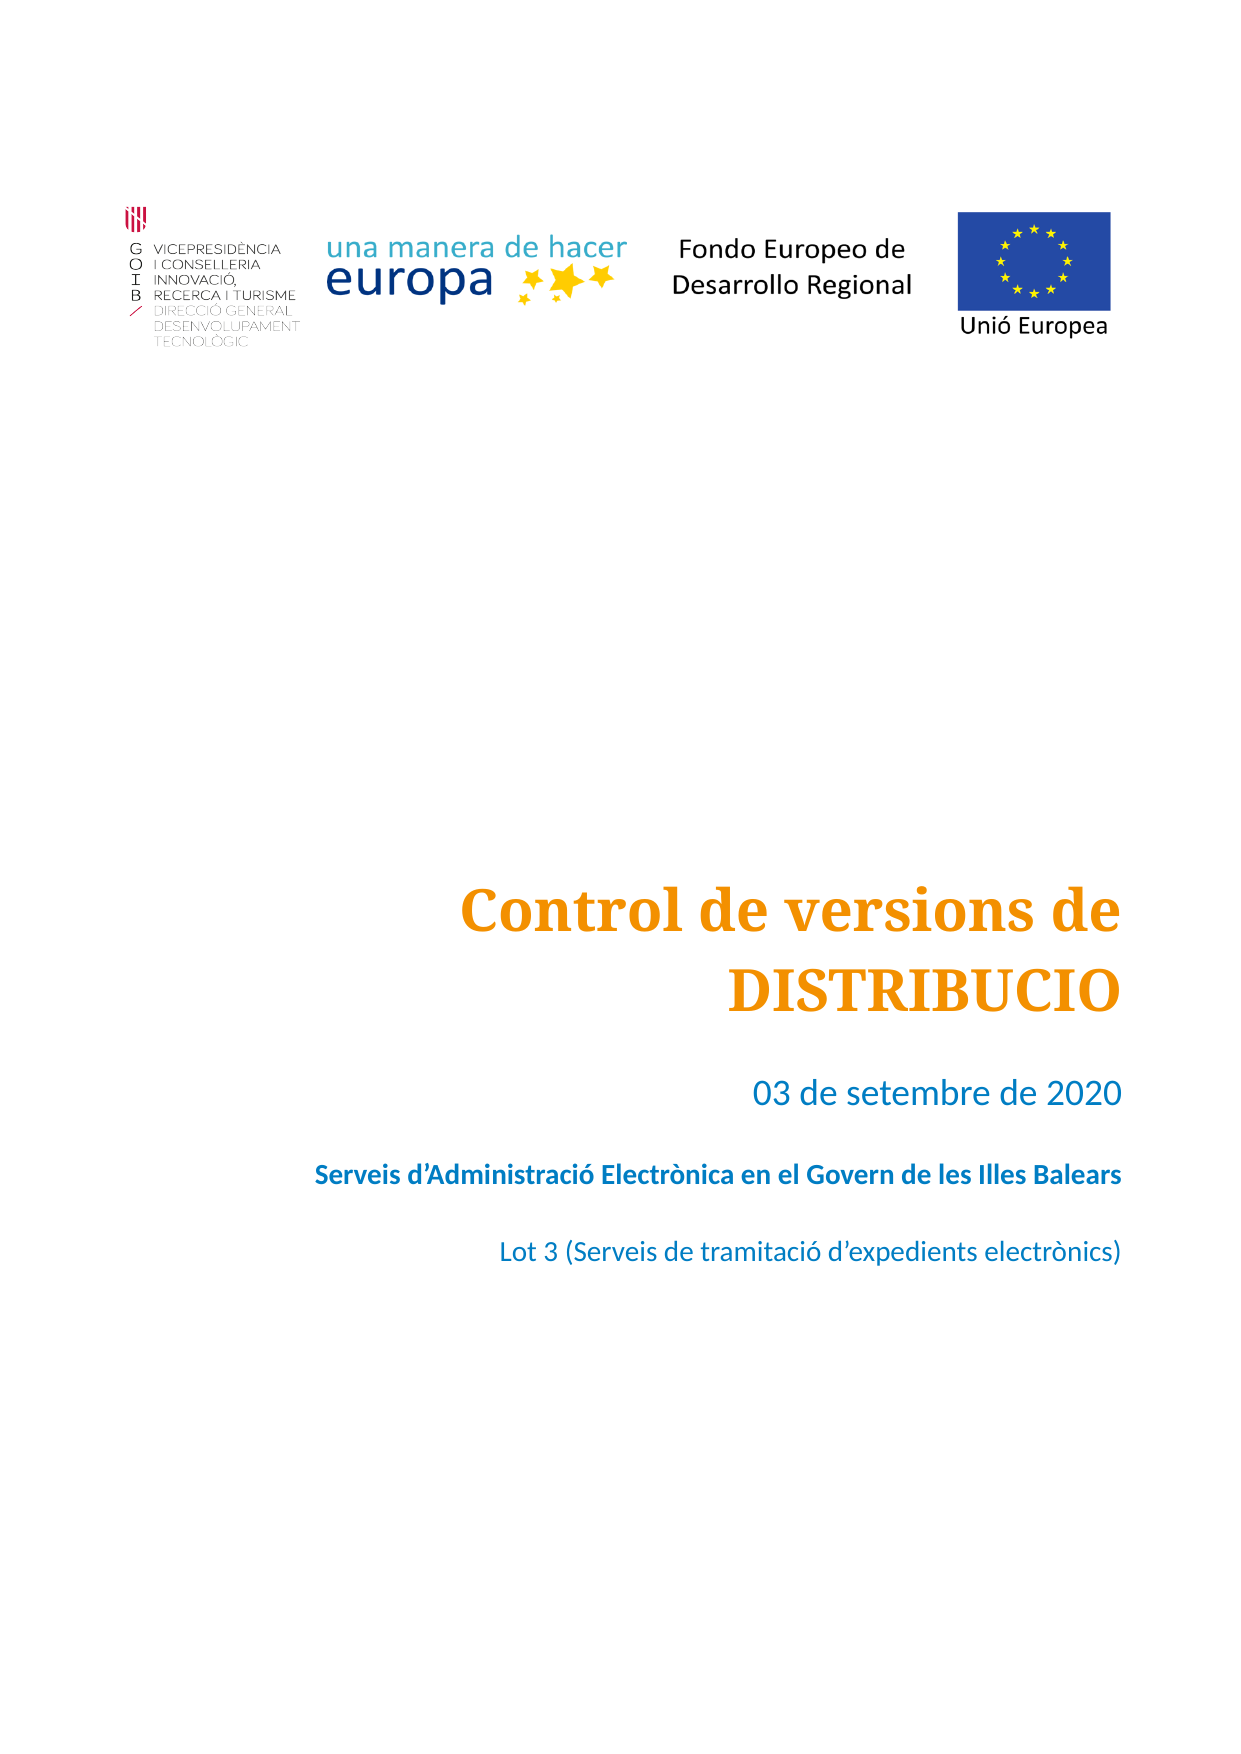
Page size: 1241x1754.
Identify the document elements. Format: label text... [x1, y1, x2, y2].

text Control de versions de DISTRIBUCIO [118, 869, 1122, 1028]
picture [118, 202, 308, 351]
text Lot 3 (Serveis de tramitació d’expedients electrònics) [118, 1233, 1122, 1269]
text 03 de setembre de 2020 [118, 1069, 1122, 1115]
picture [321, 202, 1122, 352]
text Serveis d’Administració Electrònica en el Govern de les Illes Balears [118, 1156, 1122, 1192]
